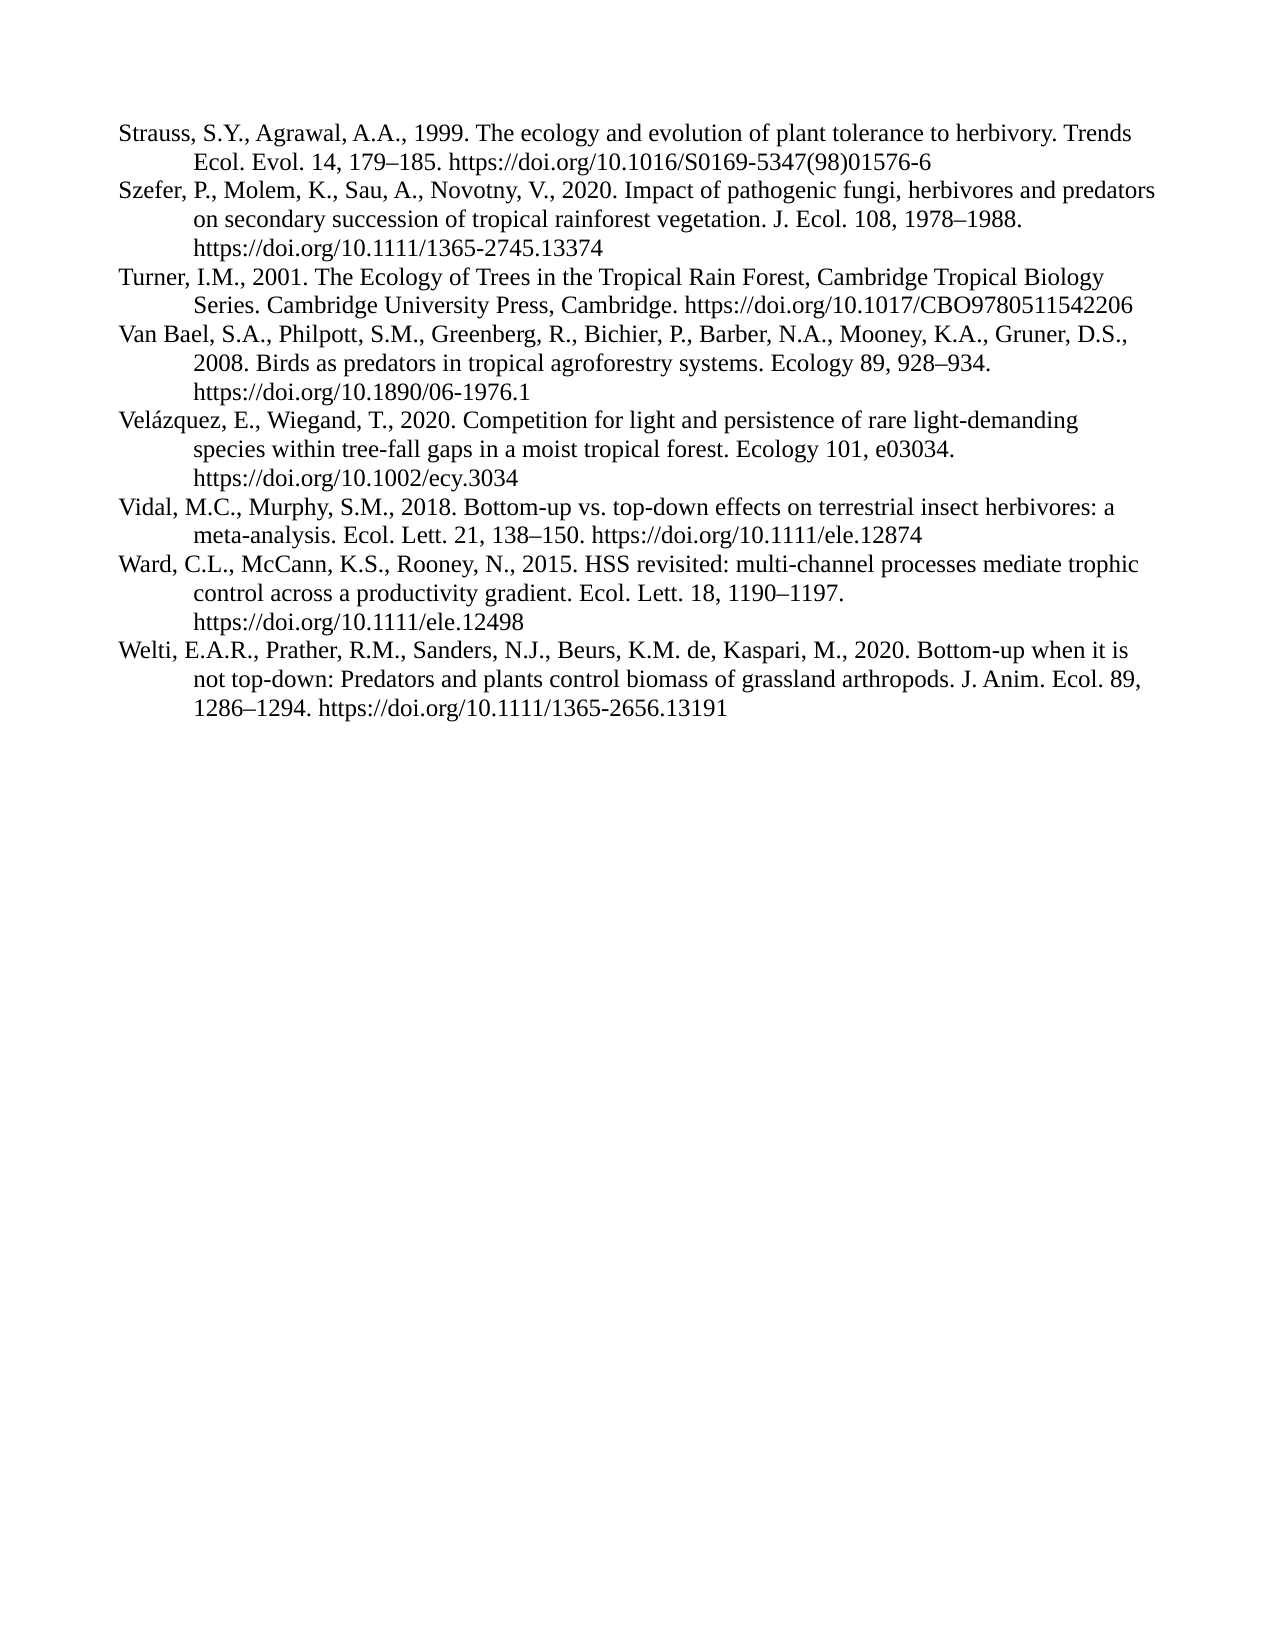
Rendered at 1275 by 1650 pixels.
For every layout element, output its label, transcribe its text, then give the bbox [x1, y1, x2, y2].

text Turner, I.M., 2001. The Ecology of Trees in the Tropical Rain Forest, Cambridge Tropical Biology Series. Cambridge University Press, Cambridge. https://doi.org/10.1017/CBO9780511542206 [118, 262, 1157, 319]
text Welti, E.A.R., Prather, R.M., Sanders, N.J., Beurs, K.M. de, Kaspari, M., 2020. Bottom-up when it is not top-down: Predators and plants control biomass of grassland arthropods. J. Anim. Ecol. 89, 1286–1294. https://doi.org/10.1111/1365-2656.13191 [118, 636, 1157, 722]
text Strauss, S.Y., Agrawal, A.A., 1999. The ecology and evolution of plant tolerance to herbivory. Trends Ecol. Evol. 14, 179–185. https://doi.org/10.1016/S0169-5347(98)01576-6 [118, 118, 1157, 176]
text Van Bael, S.A., Philpott, S.M., Greenberg, R., Bichier, P., Barber, N.A., Mooney, K.A., Gruner, D.S., 2008. Birds as predators in tropical agroforestry systems. Ecology 89, 928–934. https://doi.org/10.1890/06-1976.1 [118, 319, 1157, 406]
text Szefer, P., Molem, K., Sau, A., Novotny, V., 2020. Impact of pathogenic fungi, herbivores and predators on secondary succession of tropical rainforest vegetation. J. Ecol. 108, 1978–1988. https://doi.org/10.1111/1365-2745.13374 [118, 176, 1157, 262]
text Vidal, M.C., Murphy, S.M., 2018. Bottom-up vs. top-down effects on terrestrial insect herbivores: a meta-analysis. Ecol. Lett. 21, 138–150. https://doi.org/10.1111/ele.12874 [118, 492, 1157, 549]
text Velázquez, E., Wiegand, T., 2020. Competition for light and persistence of rare light-demanding species within tree-fall gaps in a moist tropical forest. Ecology 101, e03034. https://doi.org/10.1002/ecy.3034 [118, 406, 1157, 492]
text Ward, C.L., McCann, K.S., Rooney, N., 2015. HSS revisited: multi-channel processes mediate trophic control across a productivity gradient. Ecol. Lett. 18, 1190–1197. https://doi.org/10.1111/ele.12498 [118, 549, 1157, 636]
